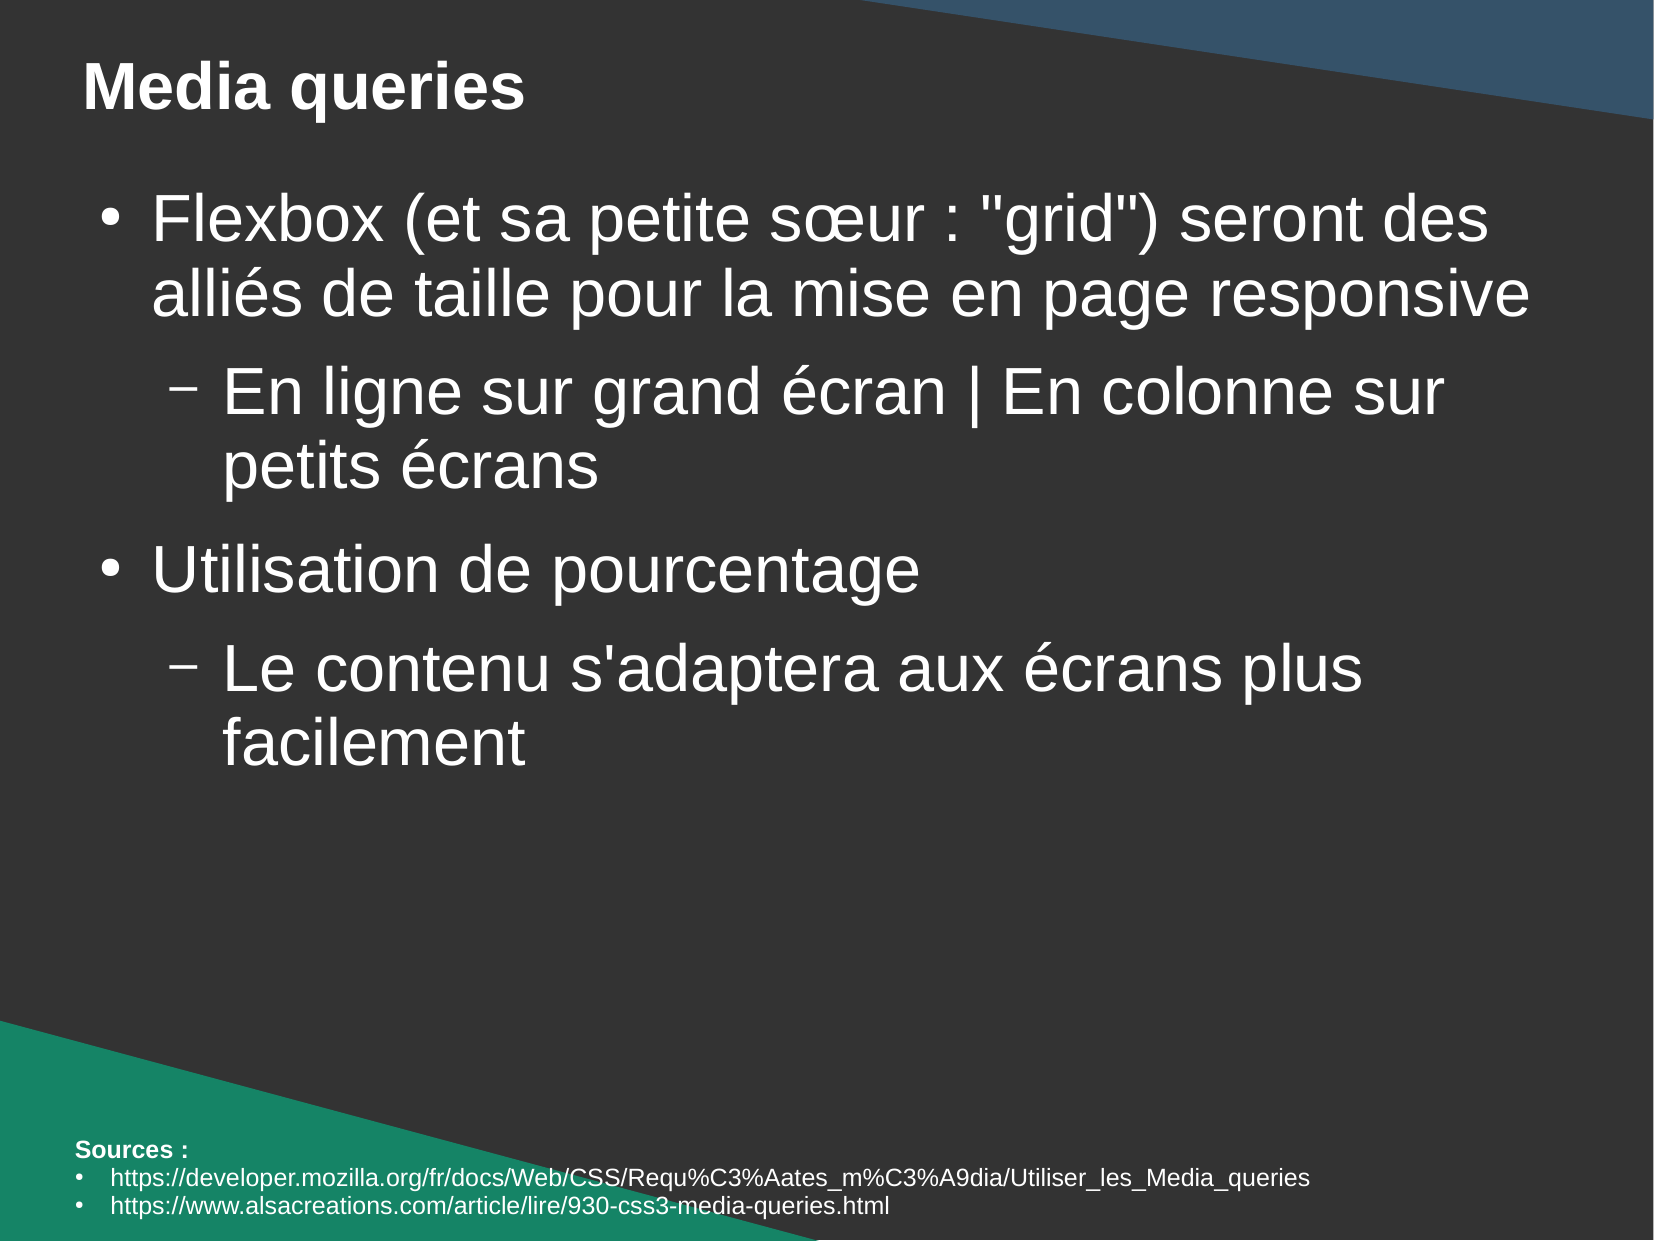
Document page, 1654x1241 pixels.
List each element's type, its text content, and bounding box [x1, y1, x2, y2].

title Media queries [82, 49, 1571, 162]
text_box Sources : https://developer.mozilla.org/fr/docs/Web/CSS/Requ%C3%Aates_m%C3%A9dia/Utiliser_les_Media_queries https://www.alsacreations.com/article/lire/930-css3-media-queries.html [60, 1128, 1546, 1241]
text_box [860, 0, 1654, 120]
list Flexbox (et sa petite sœur : "grid") seront des alliés de taille pour la mise en page responsive En ligne sur grand écran | En colonne sur petits écrans Utilisation de pourcentage Le contenu s'adaptera aux écrans plus facilement [80, 180, 1605, 1099]
text_box [0, 1020, 399, 1241]
